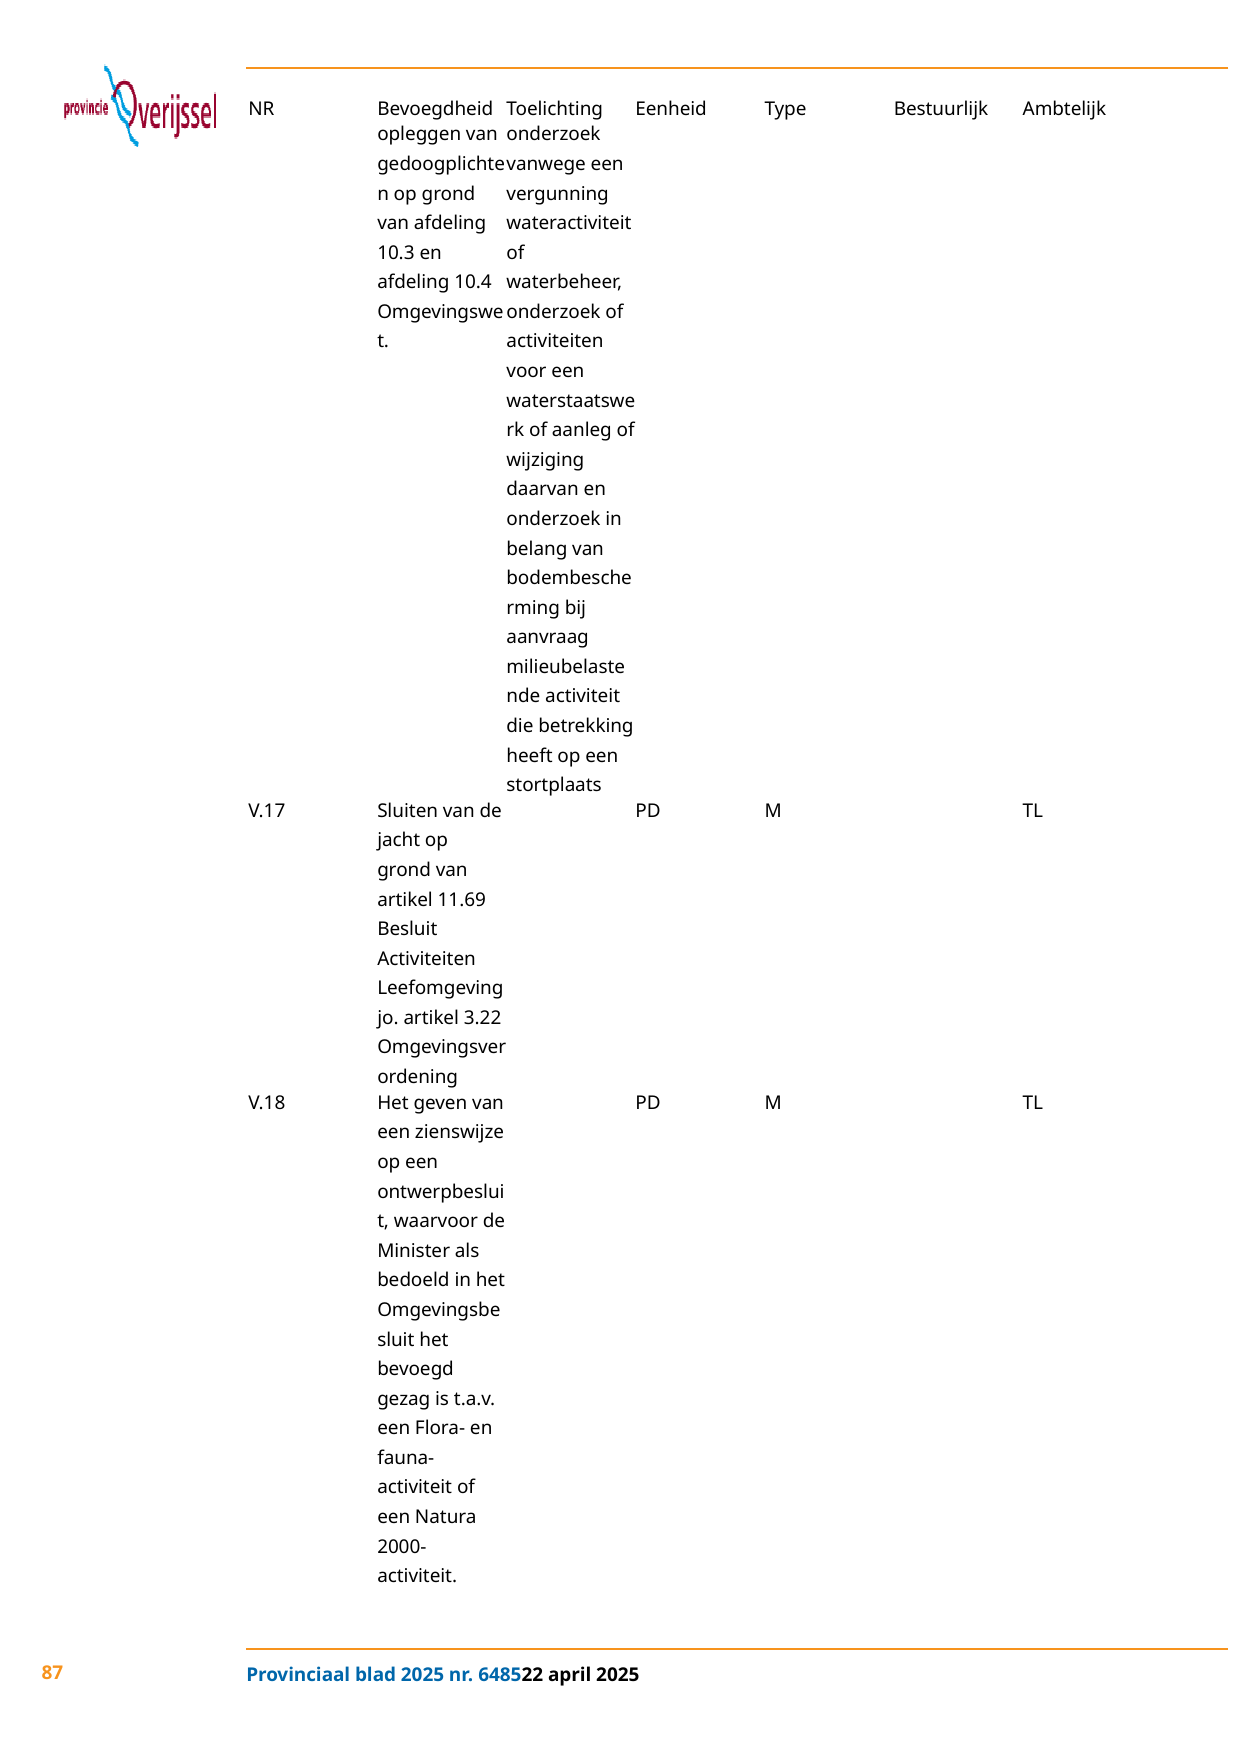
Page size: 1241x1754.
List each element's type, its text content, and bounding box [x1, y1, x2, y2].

table_cell V.18 [248, 1089, 377, 1588]
table_cell [894, 797, 1022, 1089]
table_cell TL [1023, 797, 1152, 1089]
table_header Bestuurlijk [894, 95, 1022, 121]
table_cell V.17 [248, 797, 377, 1089]
picture [41, 47, 231, 172]
table_cell [894, 1089, 1022, 1588]
table_cell onderzoek vanwege een vergunning wateractiviteit of waterbeheer, onderzoek of activiteiten voor een waterstaatswerk of aanleg of wijziging daarvan en onderzoek in belang van bodembescherming bij aanvraag milieubelastende activiteit die betrekking heeft op een stortplaats [506, 121, 635, 797]
table_cell Sluiten van de jacht op grond van artikel 11.69 Besluit Activiteiten Leefomgeving jo. artikel 3.22 Omgevingsverordening [377, 797, 506, 1089]
table_header Eenheid [635, 95, 764, 121]
table_cell PD [635, 797, 764, 1089]
table_cell Het geven van een zienswijze op een ontwerpbesluit, waarvoor de Minister als bedoeld in het Omgevingsbesluit het bevoegd gezag is t.a.v. een Flora- en fauna- activiteit of een Natura 2000- activiteit. [377, 1089, 506, 1588]
table_header Ambtelijk [1023, 95, 1152, 121]
table_cell TL [1023, 1089, 1152, 1588]
table_cell M [764, 797, 893, 1089]
table_cell M [764, 1089, 893, 1588]
table_cell [506, 797, 635, 1089]
table_header Bevoegdheid [377, 95, 506, 121]
table_header Toelichting [506, 95, 635, 121]
table_cell [506, 1089, 635, 1588]
table_cell opleggen van gedoogplichten op grond van afdeling 10.3 en afdeling 10.4 Omgevingswet. [377, 121, 506, 797]
table_header NR [248, 95, 377, 121]
table_cell [894, 121, 1022, 797]
table_cell [248, 121, 377, 797]
table_cell PD [635, 1089, 764, 1588]
table_cell [1023, 121, 1152, 797]
table_header Type [764, 95, 893, 121]
table_cell [635, 121, 764, 797]
table_cell [764, 121, 893, 797]
